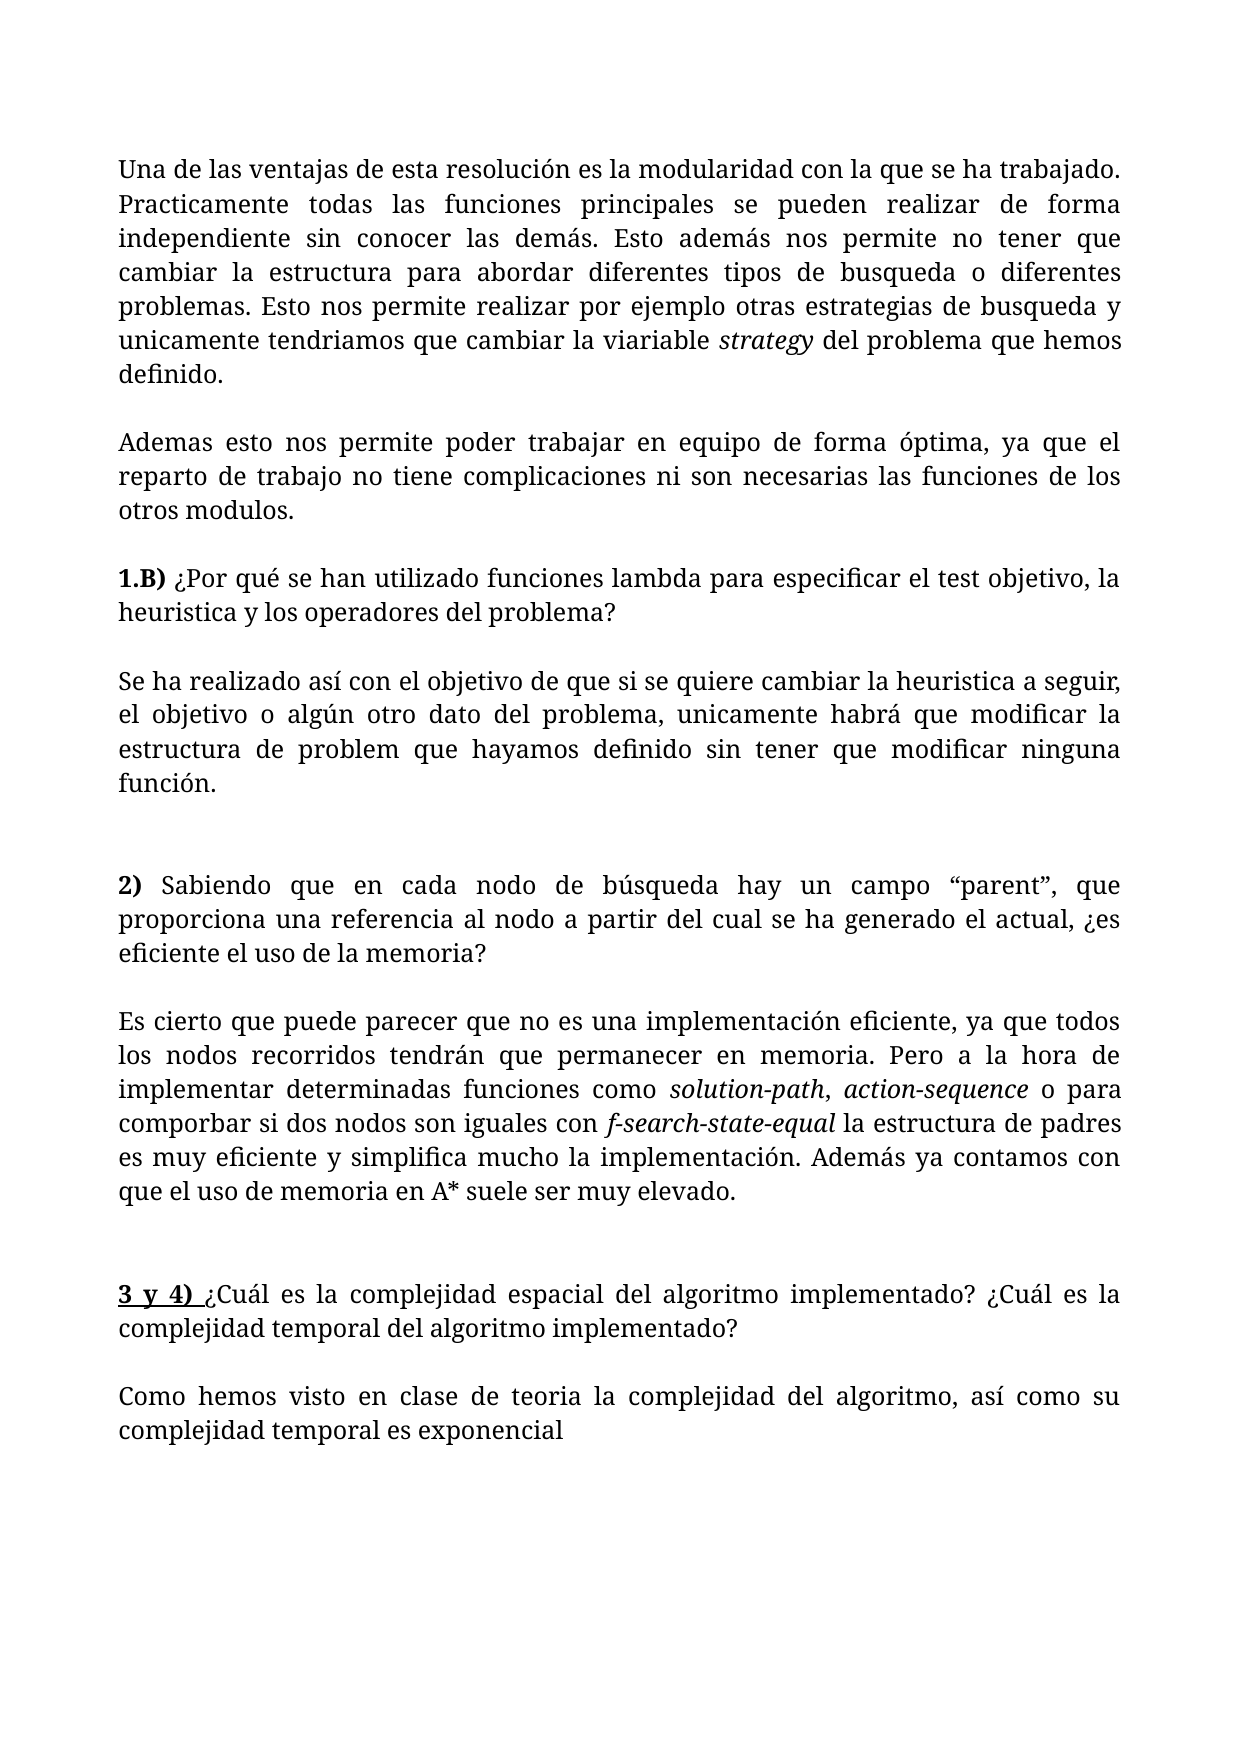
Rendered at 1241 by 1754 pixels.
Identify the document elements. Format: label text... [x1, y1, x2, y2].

text 2) Sabiendo que en cada nodo de búsqueda hay un campo “parent”, que proporciona una referencia al nodo a partir del cual se ha generado el actual, ¿es eficiente el uso de la memoria? [118, 867, 1122, 970]
text 3 y 4) ¿Cuál es la complejidad espacial del algoritmo implementado? ¿Cuál es la complejidad temporal del algoritmo implementado? [118, 1276, 1122, 1344]
text Ademas esto nos permite poder trabajar en equipo de forma óptima, ya que el reparto de trabajo no tiene complicaciones ni son necesarias las funciones de los otros modulos. [118, 425, 1122, 527]
text Una de las ventajas de esta resolución es la modularidad con la que se ha trabajado. Practicamente todas las funciones principales se pueden realizar de forma independiente sin conocer las demás. Esto además nos permite no tener que cambiar la estructura para abordar diferentes tipos de busqueda o diferentes problemas. Esto nos permite realizar por ejemplo otras estrategias de busqueda y unicamente tendriamos que cambiar la viariable strategy del problema que hemos definido. [118, 152, 1122, 391]
text Como hemos visto en clase de teoria la complejidad del algoritmo, así como su complejidad temporal es exponencial [118, 1378, 1122, 1447]
text Se ha realizado así con el objetivo de que si se quiere cambiar la heuristica a seguir, el objetivo o algún otro dato del problema, unicamente habrá que modificar la estructura de problem que hayamos definido sin tener que modificar ninguna función. [118, 663, 1122, 799]
text 1.B) ¿Por qué se han utilizado funciones lambda para especificar el test objetivo, la heuristica y los operadores del problema? [118, 561, 1122, 629]
text Es cierto que puede parecer que no es una implementación eficiente, ya que todos los nodos recorridos tendrán que permanecer en memoria. Pero a la hora de implementar determinadas funciones como solution-path, action-sequence o para comporbar si dos nodos son iguales con f-search-state-equal la estructura de padres es muy eficiente y simplifica mucho la implementación. Además ya contamos con que el uso de memoria en A* suele ser muy elevado. [118, 1004, 1122, 1208]
